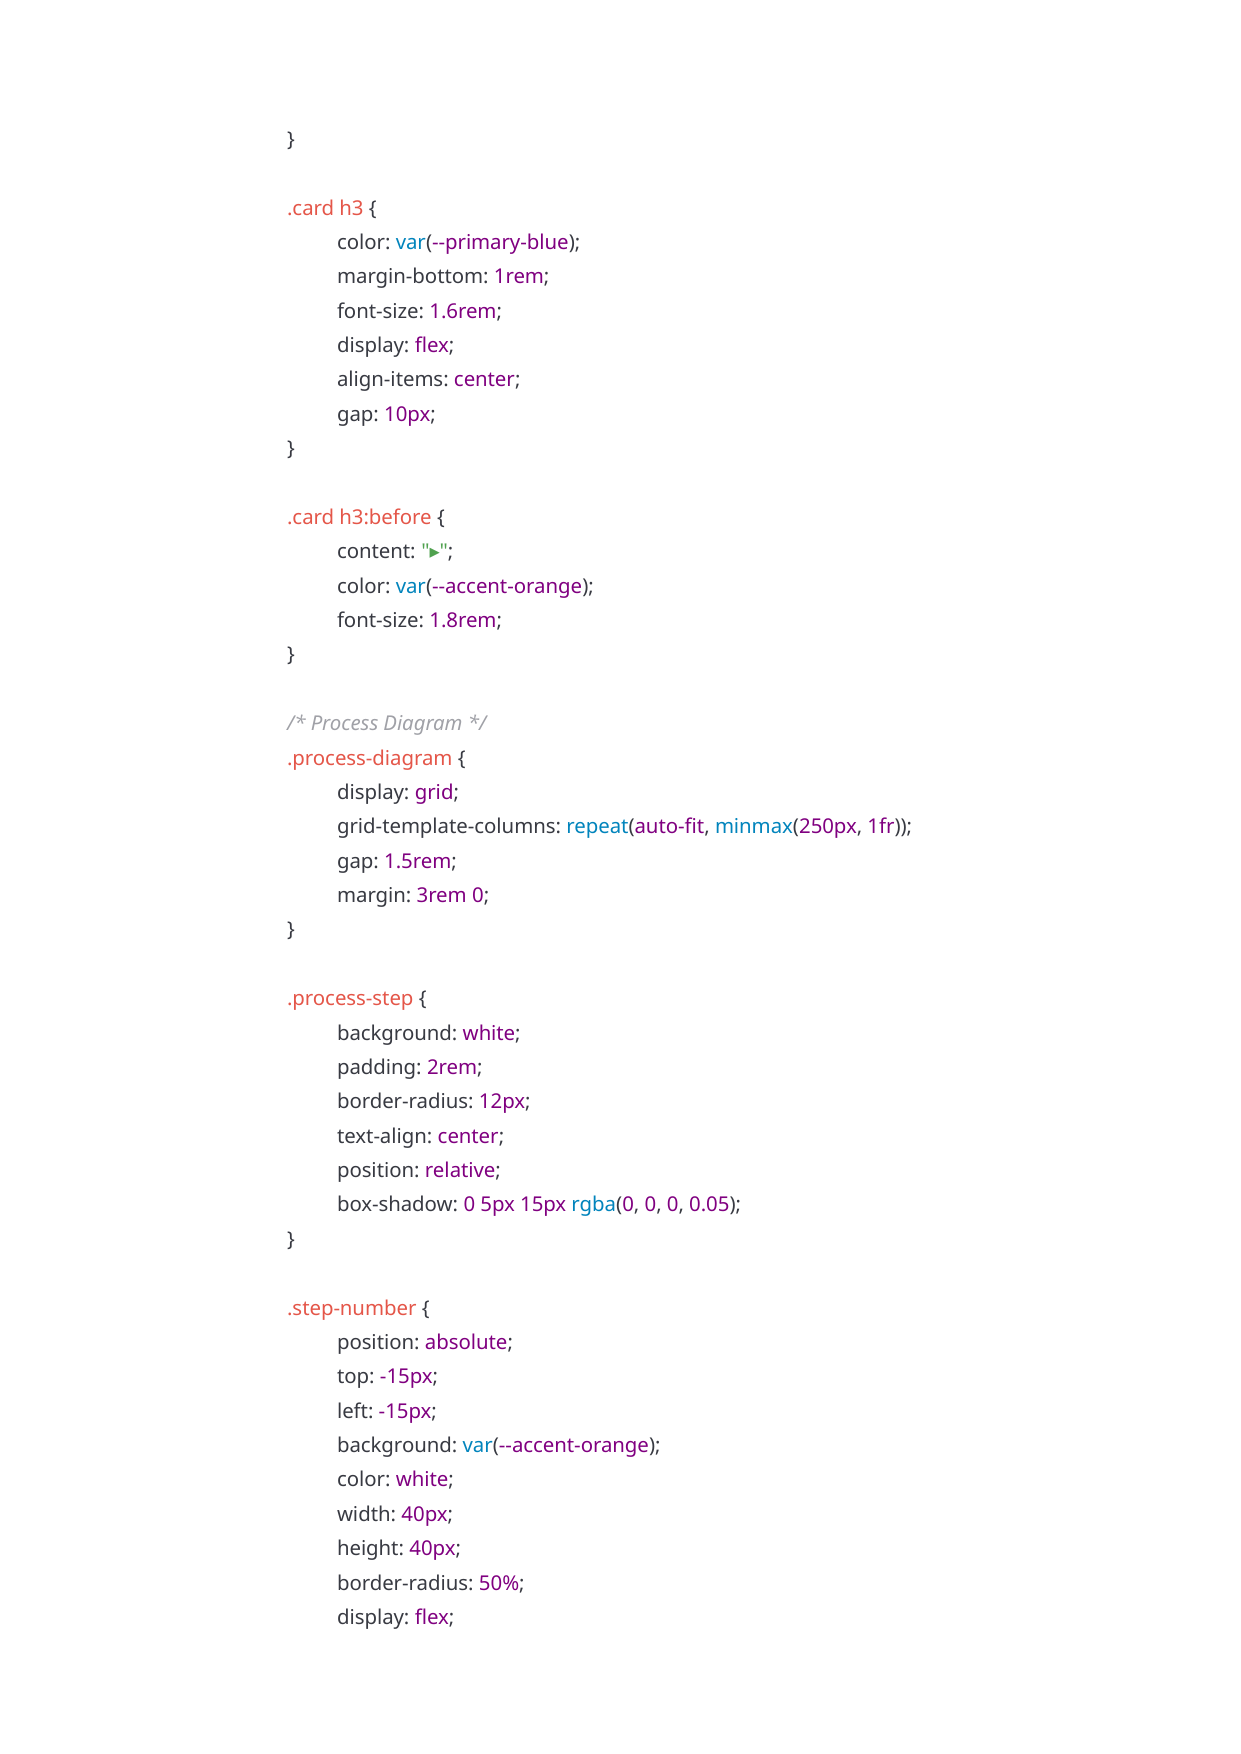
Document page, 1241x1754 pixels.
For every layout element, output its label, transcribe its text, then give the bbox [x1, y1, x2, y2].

text content: "▸"; [187, 531, 1053, 565]
text .process-diagram { [187, 737, 1053, 771]
text margin-bottom: 1rem; [187, 256, 1053, 290]
text color: var(--accent-orange); [187, 565, 1053, 599]
text } [187, 1218, 1053, 1252]
text margin: 3rem 0; [187, 874, 1053, 909]
text font-size: 1.8rem; [187, 599, 1053, 634]
text .process-step { [187, 977, 1053, 1012]
text background: var(--accent-orange); [187, 1424, 1053, 1459]
text font-size: 1.6rem; [187, 290, 1053, 324]
text } [187, 634, 1053, 668]
text color: var(--primary-blue); [187, 221, 1053, 256]
text .card h3:before { [187, 496, 1053, 531]
text border-radius: 12px; [187, 1081, 1053, 1115]
text display: grid; [187, 771, 1053, 806]
text background: white; [187, 1012, 1053, 1046]
text position: relative; [187, 1149, 1053, 1184]
text grid-template-columns: repeat(auto-fit, minmax(250px, 1fr)); [187, 806, 1053, 840]
text } [187, 118, 1053, 152]
text .card h3 { [187, 187, 1053, 221]
text .step-number { [187, 1287, 1053, 1321]
text border-radius: 50%; [187, 1562, 1053, 1596]
text } [187, 427, 1053, 462]
text width: 40px; [187, 1493, 1053, 1527]
text color: white; [187, 1459, 1053, 1493]
text /* Process Diagram */ [187, 702, 1053, 737]
text align-items: center; [187, 359, 1053, 393]
text display: flex; [187, 324, 1053, 359]
text position: absolute; [187, 1321, 1053, 1356]
text height: 40px; [187, 1527, 1053, 1562]
text } [187, 909, 1053, 943]
text display: flex; [187, 1596, 1053, 1631]
text gap: 10px; [187, 393, 1053, 427]
text text-align: center; [187, 1115, 1053, 1149]
text box-shadow: 0 5px 15px rgba(0, 0, 0, 0.05); [187, 1184, 1053, 1218]
text gap: 1.5rem; [187, 840, 1053, 874]
text left: -15px; [187, 1390, 1053, 1424]
text top: -15px; [187, 1356, 1053, 1390]
text padding: 2rem; [187, 1046, 1053, 1081]
